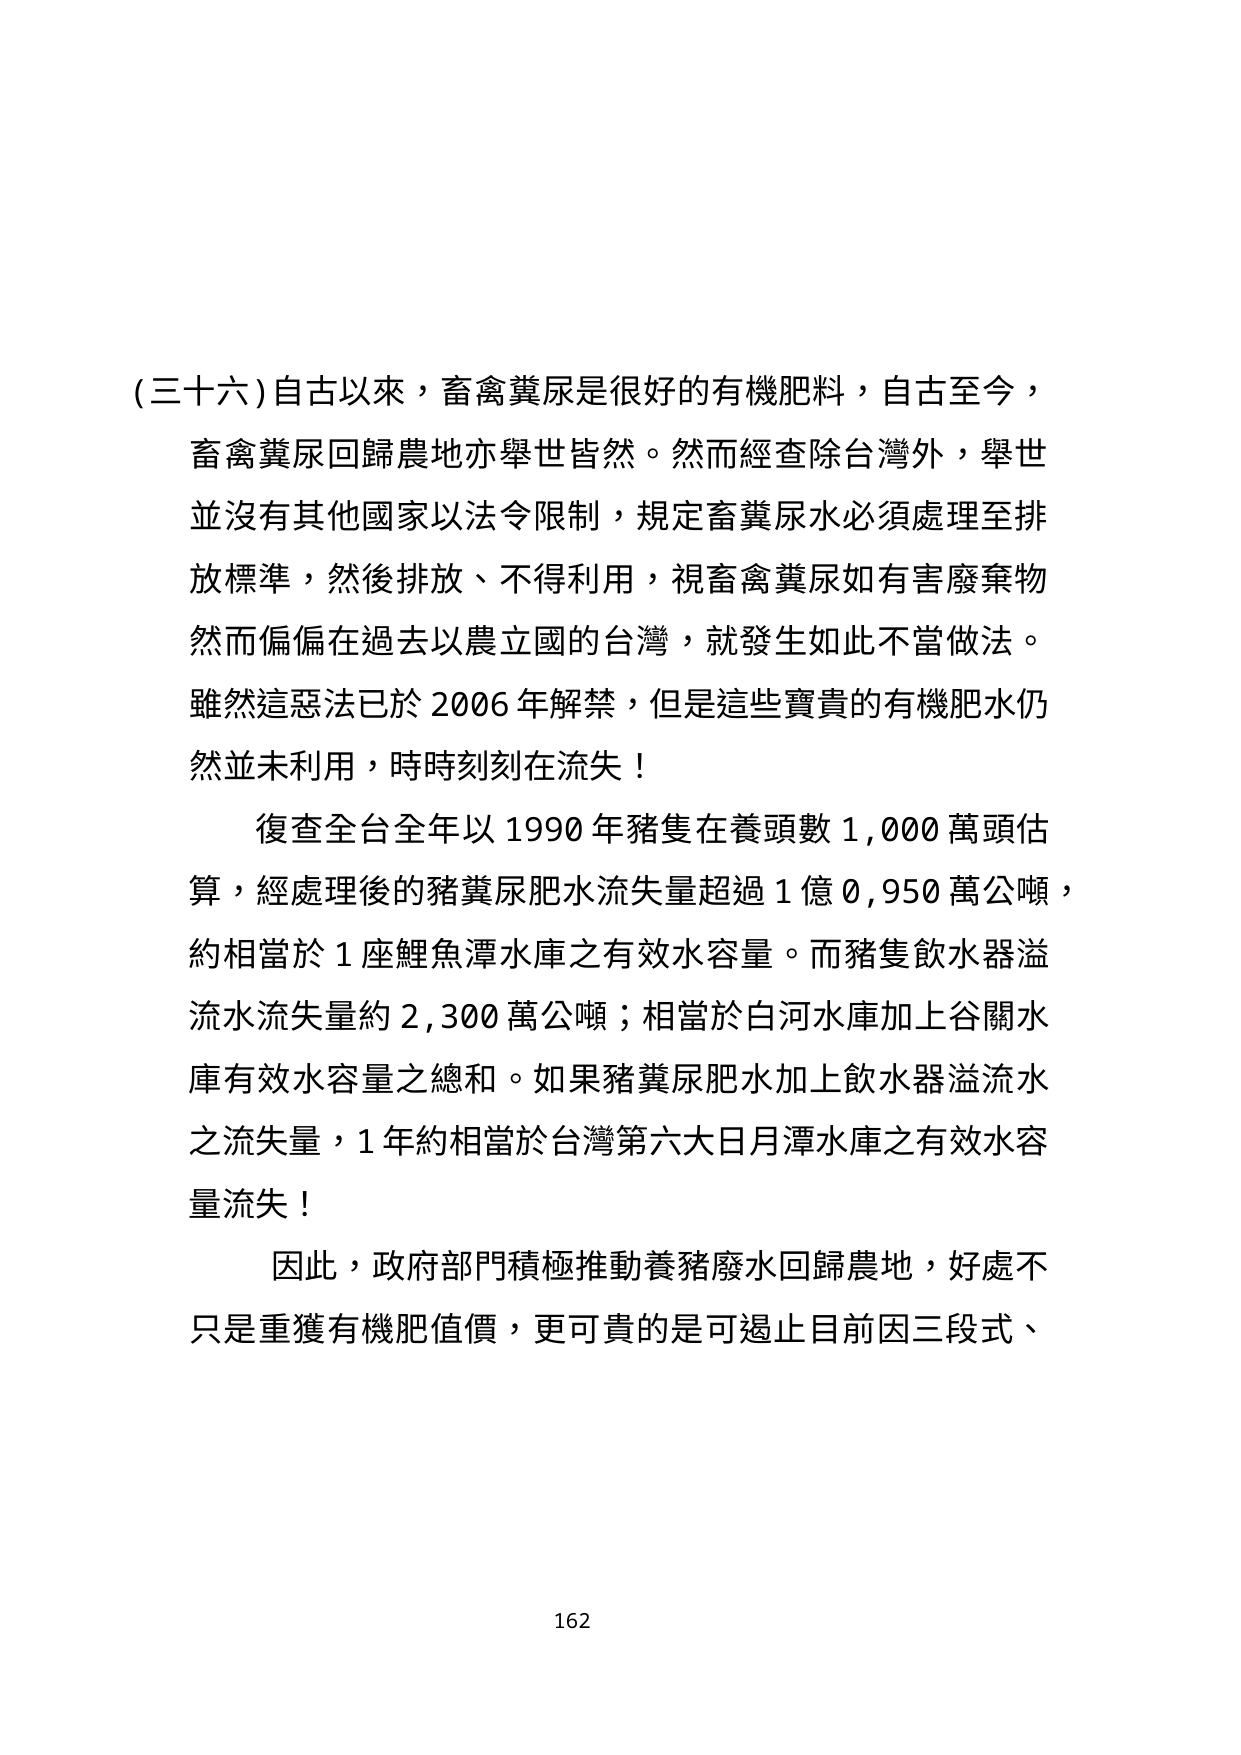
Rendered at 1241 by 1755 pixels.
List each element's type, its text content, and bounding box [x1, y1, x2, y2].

text 因此，政府部門積極推動養豬廢水回歸農地，好處不只是重獲有機肥值價，更可貴的是可遏止目前因三段式、 [189, 1222, 1050, 1347]
text (三十六)自古以來，畜禽糞尿是很好的有機肥料，自古至今，畜禽糞尿回歸農地亦舉世皆然。然而經查除台灣外，舉世並沒有其他國家以法令限制，規定畜糞尿水必須處理至排放標準，然後排放、不得利用，視畜禽糞尿如有害廢棄物，然而偏偏在過去以農立國的台灣，就發生如此不當做法。雖然這惡法已於2006年解禁，但是這些寶貴的有機肥水仍然並未利用，時時刻刻在流失！ [128, 347, 1050, 785]
text 復查全台全年以1990年豬隻在養頭數1,000萬頭估算，經處理後的豬糞尿肥水流失量超過1億0,950萬公噸，約相當於1座鯉魚潭水庫之有效水容量。而豬隻飲水器溢流水流失量約2,300萬公噸；相當於白河水庫加上谷關水庫有效水容量之總和。如果豬糞尿肥水加上飲水器溢流水之流失量，1年約相當於台灣第六大日月潭水庫之有效水容量流失！ [189, 785, 1050, 1222]
